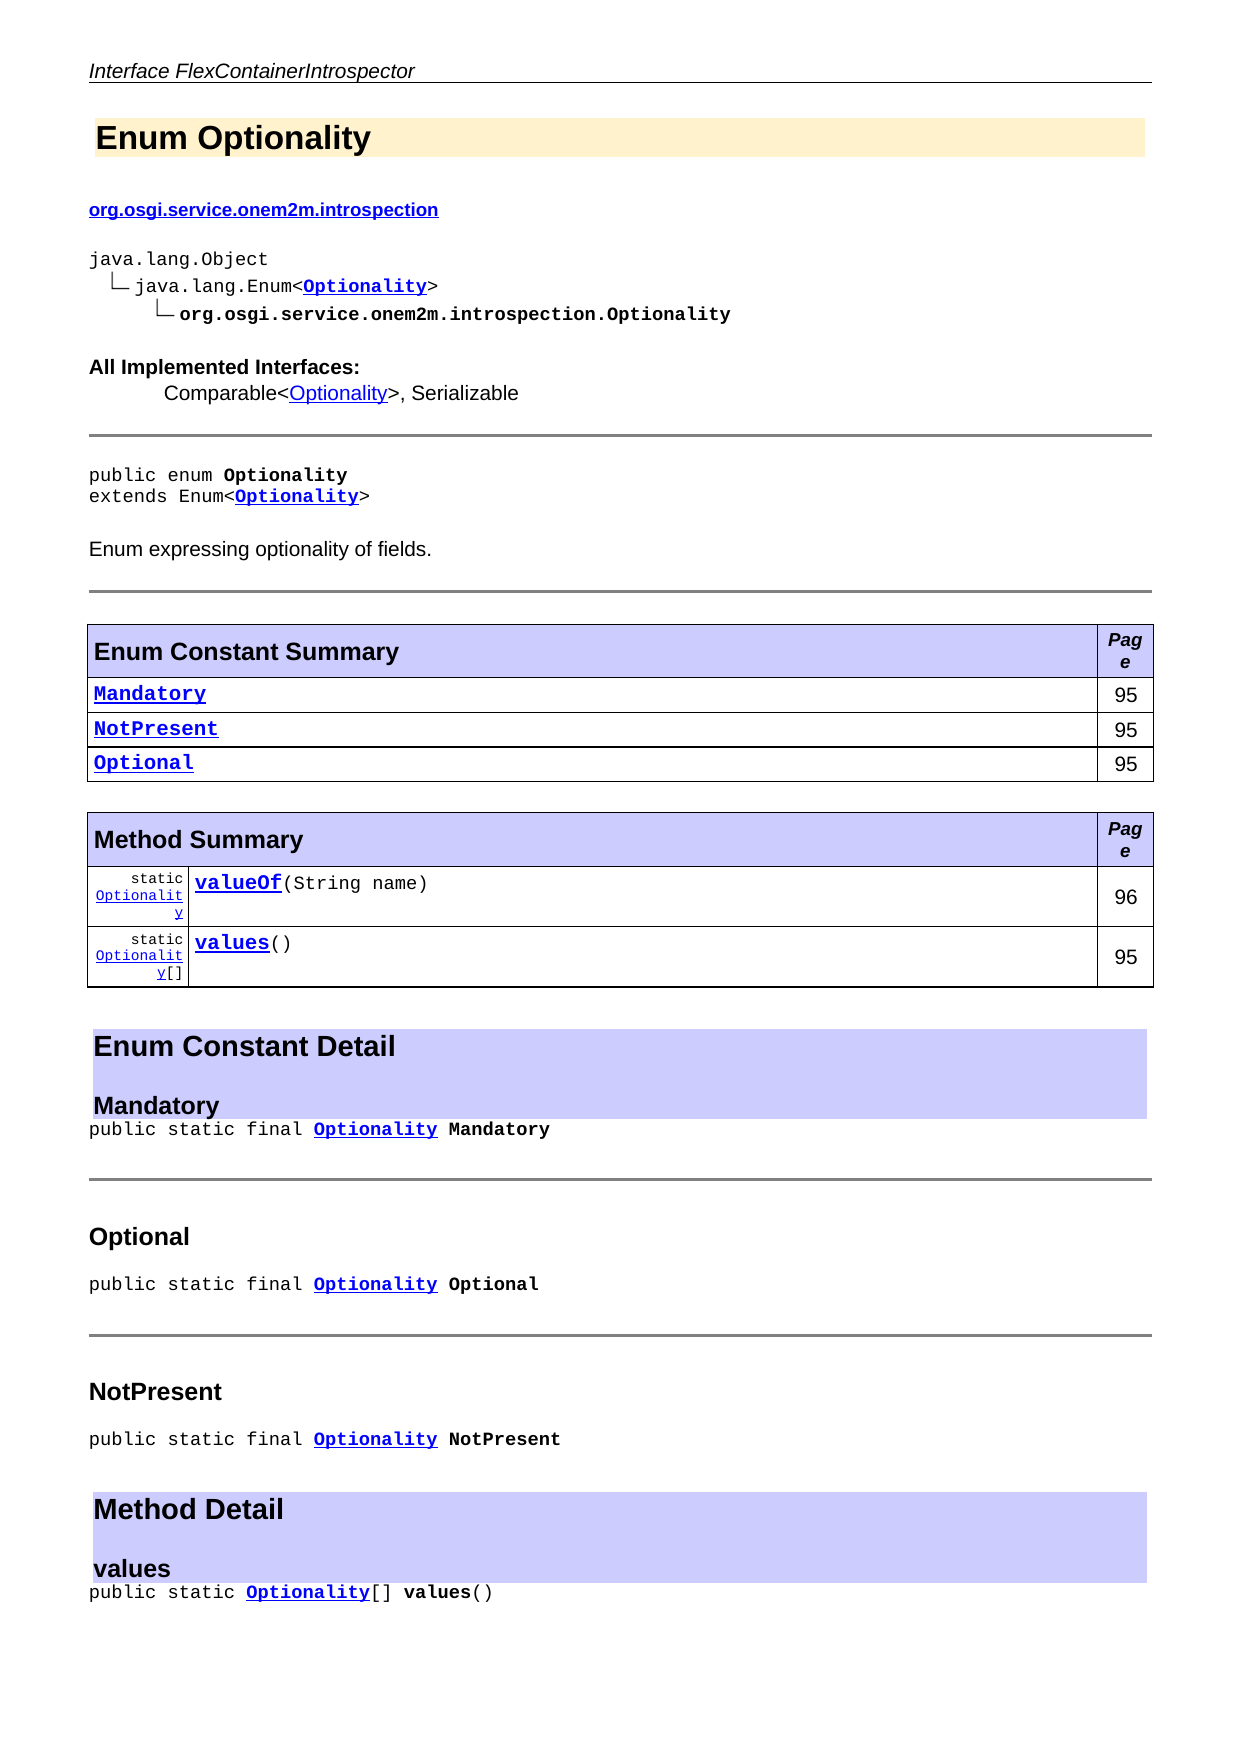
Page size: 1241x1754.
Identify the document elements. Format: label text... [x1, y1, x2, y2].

table_cell 95 [1098, 748, 1153, 781]
text public static final Optionality Mandatory [88, 1119, 1152, 1141]
table_cell valueOf(String name) [189, 867, 1097, 926]
subtitle Method Detail [93, 1492, 1147, 1526]
text extends Enum<Optionality> [88, 487, 1152, 508]
table_cell 95 [1098, 927, 1153, 986]
subtitle Mandatory [93, 1091, 1147, 1119]
table_cell 96 [1098, 867, 1153, 926]
table_cell Optional [88, 748, 1097, 781]
text public static Optionality[] values() [88, 1583, 1152, 1604]
text org.osgi.service.onem2m.introspection.Optionality [88, 298, 1152, 326]
table_cell 95 [1098, 678, 1153, 712]
text public static final Optionality Optional [88, 1274, 1152, 1296]
text java.lang.Object [88, 249, 1152, 271]
subtitle NotPresent [88, 1373, 1152, 1405]
table_header Page [1098, 625, 1153, 677]
text public enum Optionality [88, 466, 1152, 487]
text public static final Optionality NotPresent [88, 1429, 1152, 1451]
subtitle values [93, 1554, 1147, 1583]
subtitle Enum Constant Detail [93, 1029, 1147, 1062]
table_cell values() [189, 927, 1097, 986]
picture [111, 270, 135, 293]
table_header Page [1098, 813, 1153, 866]
table_cell NotPresent [88, 713, 1097, 746]
table_header Method Summary [88, 813, 1097, 866]
text org.osgi.service.onem2m.introspection [88, 198, 1152, 220]
subtitle Enum Optionality [95, 118, 1145, 157]
text Enum expressing optionality of fields. [88, 537, 1152, 561]
table_cell static Optionality [88, 867, 188, 926]
text Comparable<Optionality>, Serializable [163, 381, 1152, 405]
table_cell Mandatory [88, 678, 1097, 712]
picture [156, 298, 180, 320]
subtitle All Implemented Interfaces: [88, 355, 1152, 379]
table_header Enum Constant Summary [88, 625, 1097, 677]
text java.lang.Enum<Optionality> [88, 271, 1152, 298]
table_cell 95 [1098, 713, 1153, 746]
table_cell static Optionality[] [88, 927, 188, 986]
subtitle Optional [88, 1218, 1152, 1250]
